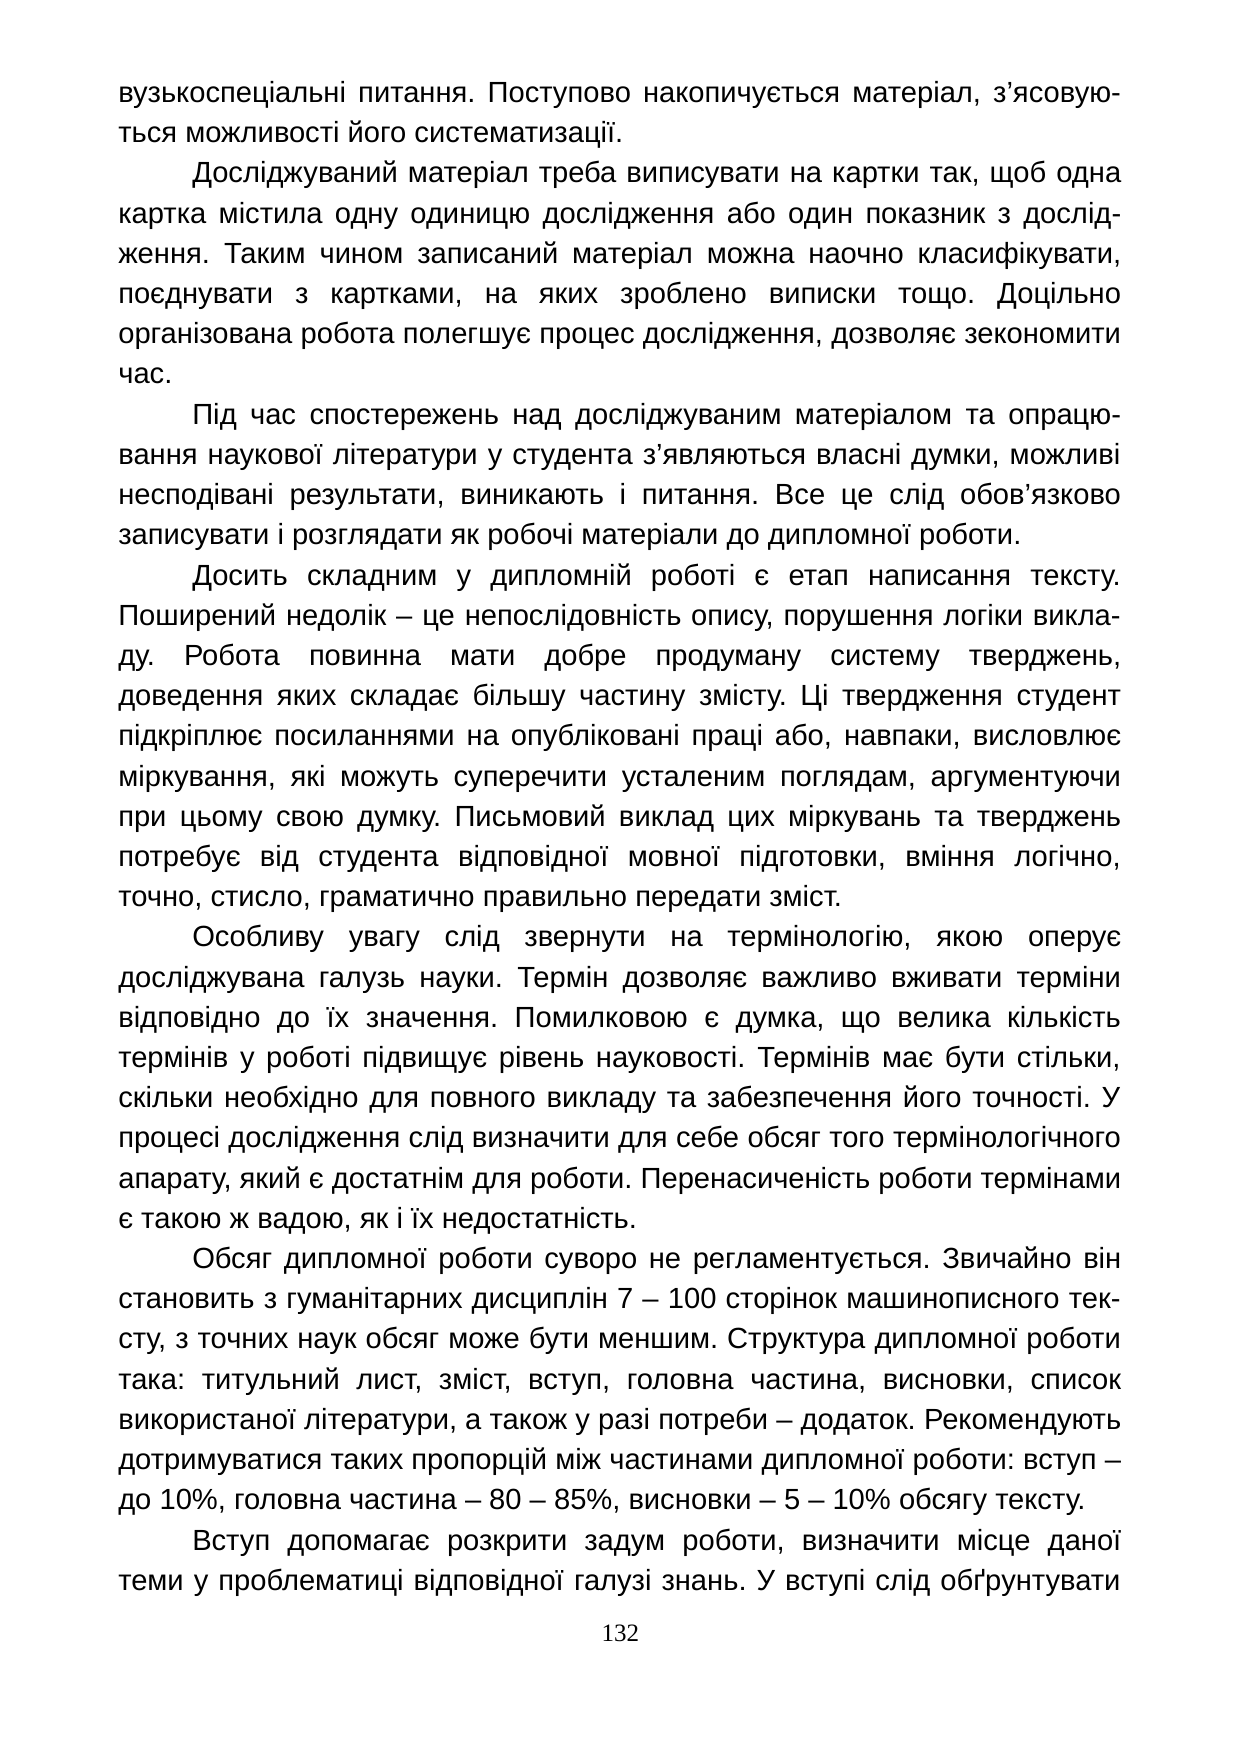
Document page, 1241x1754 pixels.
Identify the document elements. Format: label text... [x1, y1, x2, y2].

text Під час спостережень над досліджуваним матеріалом та опрацю-вання наукової літератури у студента з’являються власні думки, можливі несподівані результати, виникають і питання. Все це слід обов’язково записувати і розглядати як робочі матеріали до дипломної роботи. [118, 397, 1122, 551]
text Досліджуваний матеріал треба виписувати на картки так, щоб одна картка містила одну одиницю дослідження або один показник з дослід-ження. Таким чином записаний матеріал можна наочно класифікувати, поєднувати з картками, на яких зроблено виписки тощо. Доцільно організована робота полегшує процес дослідження, дозволяє зекономити час. [118, 155, 1122, 390]
text вузькоспеціальні питання. Поступово накопичується матеріал, з’ясовую-ться можливості його систематизації. [118, 75, 1122, 149]
text Вступ допомагає розкрити задум роботи, визначити місце даної теми у проблематиці відповідної галузі знань. У вступі слід обґрунтувати [118, 1522, 1122, 1596]
text Обсяг дипломної роботи суворо не регламентується. Звичайно він становить з гуманітарних дисциплін 7 – 100 сторінок машинописного тек-сту, з точних наук обсяг може бути меншим. Структура дипломної роботи така: титульний лист, зміст, вступ, головна частина, висновки, список використаної літератури, а також у разі потреби – додаток. Рекомендують дотримуватися таких пропорцій між частинами дипломної роботи: вступ – до 10%, головна частина – 80 – 85%, висновки – 5 – 10% обсягу тексту. [118, 1241, 1122, 1516]
text Досить складним у дипломній роботі є етап написання тексту. Поширений недолік – це непослідовність опису, порушення логіки викла-ду. Робота повинна мати добре продуману систему тверджень, доведення яких складає більшу частину змісту. Ці твердження студент підкріплює посиланнями на опубліковані праці або, навпаки, висловлює міркування, які можуть суперечити усталеним поглядам, аргументуючи при цьому свою думку. Письмовий виклад цих міркувань та тверджень потребує від студента відповідної мовної підготовки, вміння логічно, точно, стисло, граматично правильно передати зміст. [118, 557, 1122, 913]
text Особливу увагу слід звернути на термінологію, якою оперує досліджувана галузь науки. Термін дозволяє важливо вживати терміни відповідно до їх значення. Помилковою є думка, що велика кількість термінів у роботі підвищує рівень науковості. Термінів має бути стільки, скільки необхідно для повного викладу та забезпечення його точності. У процесі дослідження слід визначити для себе обсяг того термінологічного апарату, який є достатнім для роботи. Перенасиченість роботи термінами є такою ж вадою, як і їх недостатність. [118, 919, 1122, 1234]
